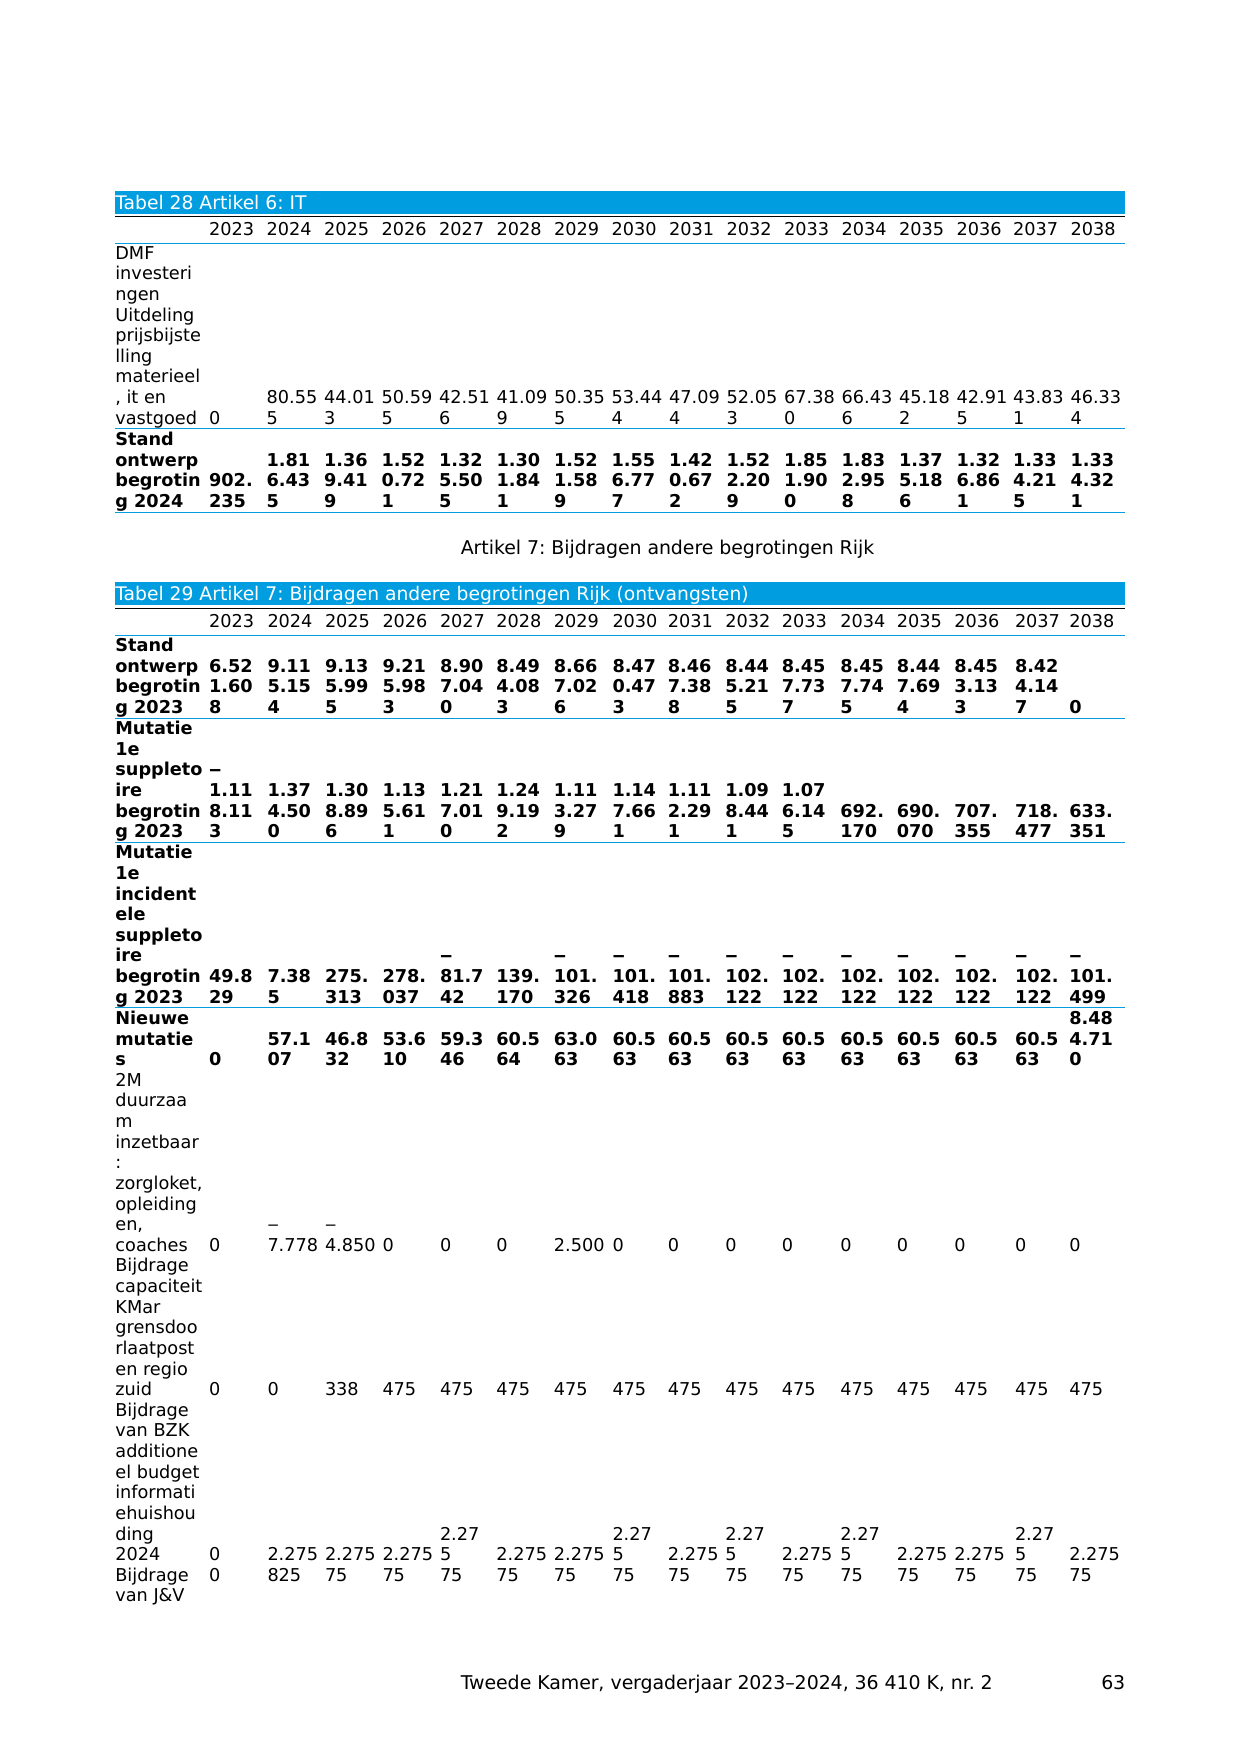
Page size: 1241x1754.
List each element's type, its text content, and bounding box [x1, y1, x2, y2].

table_cell [954, 244, 1010, 304]
table_cell 42.516 [436, 305, 493, 428]
table_cell 43.831 [1010, 305, 1067, 428]
table_cell 2.275 [1012, 1400, 1066, 1565]
table_cell 49.829 [206, 843, 264, 1007]
table_cell 2023 [206, 609, 264, 634]
table_cell 2029 [551, 609, 609, 634]
table_cell 475 [1066, 1255, 1125, 1400]
table_cell 2032 [724, 217, 781, 243]
table_cell 2034 [837, 609, 894, 634]
table_cell 75 [722, 1565, 779, 1606]
table_cell 67.380 [781, 305, 838, 428]
table_cell 75 [609, 1565, 665, 1606]
table_cell 50.355 [551, 305, 608, 428]
table_cell 0 [1012, 1070, 1066, 1255]
table_cell 59.346 [437, 1008, 493, 1070]
table_cell 2.275 [609, 1400, 665, 1565]
table_cell 1.076.145 [779, 719, 837, 842]
table_cell 60.563 [837, 1008, 894, 1070]
table_cell 1.326.861 [954, 429, 1010, 511]
table_cell ‒ 101.883 [665, 843, 722, 1007]
table_cell [609, 244, 666, 304]
table_cell 475 [609, 1255, 665, 1400]
table_cell 2030 [609, 609, 665, 634]
table_cell 2031 [666, 217, 723, 243]
table_cell Stand ontwerpbegroting 2024 [115, 429, 206, 511]
table_cell 475 [894, 1255, 951, 1400]
table_cell 53.444 [609, 305, 666, 428]
table_cell [1068, 244, 1125, 304]
table_cell 2.275 [322, 1400, 379, 1565]
table_cell 2.275 [894, 1400, 951, 1565]
table_cell 46.334 [1068, 305, 1125, 428]
table_cell 475 [951, 1255, 1012, 1400]
table_cell [264, 244, 321, 304]
table_cell 60.564 [493, 1008, 551, 1070]
table_cell 2.275 [493, 1400, 551, 1565]
table_cell 63.063 [551, 1008, 609, 1070]
table_cell 0 [206, 305, 263, 428]
table_cell 60.563 [609, 1008, 665, 1070]
table_cell 2033 [781, 217, 838, 243]
table_cell 2024 [264, 217, 321, 243]
table_cell Bijdrage van J&V [115, 1565, 206, 1606]
table_cell 475 [722, 1255, 779, 1400]
table_cell 8.667.026 [551, 636, 609, 717]
table_cell 52.053 [724, 305, 781, 428]
table_cell 57.107 [264, 1008, 322, 1070]
table_cell 2035 [894, 609, 951, 634]
table_cell 1.375.186 [896, 429, 953, 511]
table_cell 2024 [264, 609, 322, 634]
table_cell 2026 [379, 217, 436, 243]
table_cell 2033 [779, 609, 837, 634]
table_cell 2035 [896, 217, 953, 243]
table_cell 75 [894, 1565, 951, 1606]
table_cell ‒ 102.122 [951, 843, 1012, 1007]
table_cell 475 [493, 1255, 551, 1400]
table_cell 1.556.777 [609, 429, 666, 511]
table_cell 1.325.505 [436, 429, 493, 511]
table_cell 0 [951, 1070, 1012, 1255]
table_cell 692.170 [837, 719, 894, 842]
table_cell 9.115.154 [264, 636, 322, 717]
table_cell 2036 [954, 217, 1010, 243]
table_cell 8.484.710 [1066, 1008, 1125, 1070]
table_cell 1.217.010 [437, 719, 493, 842]
table_cell [724, 244, 781, 304]
table_cell 75 [379, 1565, 437, 1606]
table_cell 139.170 [493, 843, 551, 1007]
table_cell 0 [206, 1565, 264, 1606]
table_cell 0 [722, 1070, 779, 1255]
title Artikel 7: Bijdragen andere begrotingen Rijk [461, 537, 1125, 559]
table_cell Uitdeling prijsbijstelling materieel, it en vastgoed [115, 305, 206, 428]
table_cell 0 [206, 1400, 264, 1565]
table_cell [781, 244, 838, 304]
table_cell Bijdrage van BZK additioneel budget informatiehuishouding 2024 [115, 1400, 206, 1565]
table_cell 8.494.083 [493, 636, 551, 717]
table_cell 75 [1012, 1565, 1066, 1606]
table_cell 44.013 [321, 305, 378, 428]
table_cell 2M duurzaam inzetbaar: zorgloket, opleidingen, coaches [115, 1070, 206, 1255]
table_cell 2036 [951, 609, 1012, 634]
table_cell 2.275 [437, 1400, 493, 1565]
table_cell 2038 [1068, 217, 1125, 243]
table_cell 1.521.589 [551, 429, 608, 511]
table_cell 475 [379, 1255, 437, 1400]
table_cell ‒ 7.778 [264, 1070, 322, 1255]
table_cell 275.313 [322, 843, 379, 1007]
table_cell 60.563 [951, 1008, 1012, 1070]
table_cell 75 [322, 1565, 379, 1606]
table_cell 66.436 [839, 305, 896, 428]
table_cell 2.275 [264, 1400, 322, 1565]
table_cell 0 [379, 1070, 437, 1255]
table_cell 475 [437, 1255, 493, 1400]
table_cell 0 [437, 1070, 493, 1255]
table_cell 60.563 [894, 1008, 951, 1070]
table_cell 1.098.441 [722, 719, 779, 842]
table_cell 2.500 [551, 1070, 609, 1255]
table_cell 0 [609, 1070, 665, 1255]
table_cell 80.555 [264, 305, 321, 428]
table_cell 2031 [665, 609, 722, 634]
table_cell ‒ 101.326 [551, 843, 609, 1007]
table_cell ‒ 101.499 [1066, 843, 1125, 1007]
table_cell 1.113.279 [551, 719, 609, 842]
table_cell 1.334.215 [1010, 429, 1067, 511]
table_cell 0 [1066, 1070, 1125, 1255]
table_cell 1.520.721 [379, 429, 436, 511]
table_cell 475 [779, 1255, 837, 1400]
table_cell [379, 244, 436, 304]
table_cell 2027 [436, 217, 493, 243]
table_cell 8.453.133 [951, 636, 1012, 717]
table_cell [1010, 244, 1067, 304]
table_cell 2025 [321, 217, 378, 243]
table_cell 718.477 [1012, 719, 1066, 842]
table_cell 0 [206, 1255, 264, 1400]
table_cell 75 [1066, 1565, 1125, 1606]
table_cell 2.275 [951, 1400, 1012, 1565]
table_cell 0 [1066, 636, 1125, 717]
table_cell 8.907.040 [437, 636, 493, 717]
table_cell 1.369.419 [321, 429, 378, 511]
table_cell [896, 244, 953, 304]
table_cell 75 [665, 1565, 722, 1606]
table_cell 1.851.900 [781, 429, 838, 511]
table_cell 2032 [722, 609, 779, 634]
table_cell 2.275 [779, 1400, 837, 1565]
table_cell 278.037 [379, 843, 437, 1007]
table_cell 8.457.737 [779, 636, 837, 717]
table_cell [839, 244, 896, 304]
table_cell DMF investeringen [115, 244, 206, 304]
table_cell 60.563 [665, 1008, 722, 1070]
table_cell 2023 [206, 217, 263, 243]
table_cell 60.563 [779, 1008, 837, 1070]
table_cell 0 [894, 1070, 951, 1255]
table_cell Mutatie 1e suppletoire begroting 2023 [115, 719, 206, 842]
table_cell [436, 244, 493, 304]
table_cell 1.816.435 [264, 429, 321, 511]
table_cell 8.470.473 [609, 636, 665, 717]
table_cell [115, 217, 206, 243]
table_cell Nieuwe mutaties [115, 1008, 206, 1070]
table_cell 60.563 [1012, 1008, 1066, 1070]
table_cell 1.522.209 [724, 429, 781, 511]
table_cell 0 [837, 1070, 894, 1255]
table_cell 2037 [1012, 609, 1066, 634]
table_cell 475 [1012, 1255, 1066, 1400]
table_cell ‒ 1.118.113 [206, 719, 264, 842]
table_cell 0 [665, 1070, 722, 1255]
table_cell 825 [264, 1565, 322, 1606]
table_cell 0 [264, 1255, 322, 1400]
table_cell 2027 [437, 609, 493, 634]
table_cell ‒ 102.122 [722, 843, 779, 1007]
table_cell ‒ 4.850 [322, 1070, 379, 1255]
table_cell 1.334.321 [1068, 429, 1125, 511]
table_cell 338 [322, 1255, 379, 1400]
table_cell ‒ 102.122 [1012, 843, 1066, 1007]
table_cell 690.070 [894, 719, 951, 842]
table_cell 75 [551, 1565, 609, 1606]
table_cell 2025 [322, 609, 379, 634]
table_cell 42.915 [954, 305, 1010, 428]
table_cell 75 [493, 1565, 551, 1606]
table_cell 46.832 [322, 1008, 379, 1070]
table_cell 2038 [1066, 609, 1125, 634]
table_cell 475 [665, 1255, 722, 1400]
table_cell 75 [779, 1565, 837, 1606]
table_cell ‒ 81.742 [437, 843, 493, 1007]
table_cell 60.563 [722, 1008, 779, 1070]
table_cell 41.099 [494, 305, 551, 428]
table_cell [666, 244, 723, 304]
table_cell ‒ 101.418 [609, 843, 665, 1007]
table_cell 8.445.215 [722, 636, 779, 717]
table_cell ‒ 102.122 [894, 843, 951, 1007]
table_cell [321, 244, 378, 304]
table_cell 1.147.661 [609, 719, 665, 842]
table_cell 45.182 [896, 305, 953, 428]
table_cell ‒ 102.122 [779, 843, 837, 1007]
table_cell 0 [206, 1070, 264, 1255]
table_cell 633.351 [1066, 719, 1125, 842]
table_cell 9.215.983 [379, 636, 437, 717]
table_cell 2028 [494, 217, 551, 243]
table_cell 2.275 [551, 1400, 609, 1565]
table_cell [551, 244, 608, 304]
table_cell 6.521.608 [206, 636, 264, 717]
table_cell 2037 [1010, 217, 1067, 243]
table_cell 1.420.672 [666, 429, 723, 511]
table_cell 8.447.694 [894, 636, 951, 717]
table_cell 0 [206, 1008, 264, 1070]
table_cell 2.275 [722, 1400, 779, 1565]
table_cell 2030 [609, 217, 666, 243]
table_cell 75 [951, 1565, 1012, 1606]
table_cell 2.275 [1066, 1400, 1125, 1565]
table_cell [206, 244, 263, 304]
table_cell 1.832.958 [839, 429, 896, 511]
table_cell 0 [493, 1070, 551, 1255]
table_cell 2028 [493, 609, 551, 634]
table_cell ‒ 102.122 [837, 843, 894, 1007]
table_cell 2.275 [837, 1400, 894, 1565]
table_cell [494, 244, 551, 304]
table_cell Stand ontwerpbegroting 2023 [115, 636, 206, 717]
table_cell 2.275 [379, 1400, 437, 1565]
table_cell 1.249.192 [493, 719, 551, 842]
table_cell 1.135.611 [379, 719, 437, 842]
table_cell 2029 [551, 217, 608, 243]
table_cell [115, 609, 206, 634]
table_cell Mutatie 1e incidentele suppletoire begroting 2023 [115, 843, 206, 1007]
table_cell 902.235 [206, 429, 263, 511]
table_cell 7.385 [264, 843, 322, 1007]
table_cell 53.610 [379, 1008, 437, 1070]
table_cell 2.275 [665, 1400, 722, 1565]
table_cell 8.467.388 [665, 636, 722, 717]
table_cell Bijdrage capaciteit KMar grensdoorlaatposten regio zuid [115, 1255, 206, 1400]
table_cell 2026 [379, 609, 437, 634]
table_cell 75 [437, 1565, 493, 1606]
table_cell 1.308.896 [322, 719, 379, 842]
table_cell 707.355 [951, 719, 1012, 842]
table_cell 8.457.745 [837, 636, 894, 717]
table_cell 1.301.841 [494, 429, 551, 511]
table_cell 8.424.147 [1012, 636, 1066, 717]
table_cell 47.094 [666, 305, 723, 428]
table_cell 75 [837, 1565, 894, 1606]
table_cell 475 [837, 1255, 894, 1400]
table_cell 1.374.500 [264, 719, 322, 842]
table_cell 475 [551, 1255, 609, 1400]
table_cell 0 [779, 1070, 837, 1255]
table_cell 9.135.995 [322, 636, 379, 717]
table_cell 50.595 [379, 305, 436, 428]
table_cell 1.112.291 [665, 719, 722, 842]
table_cell 2034 [839, 217, 896, 243]
